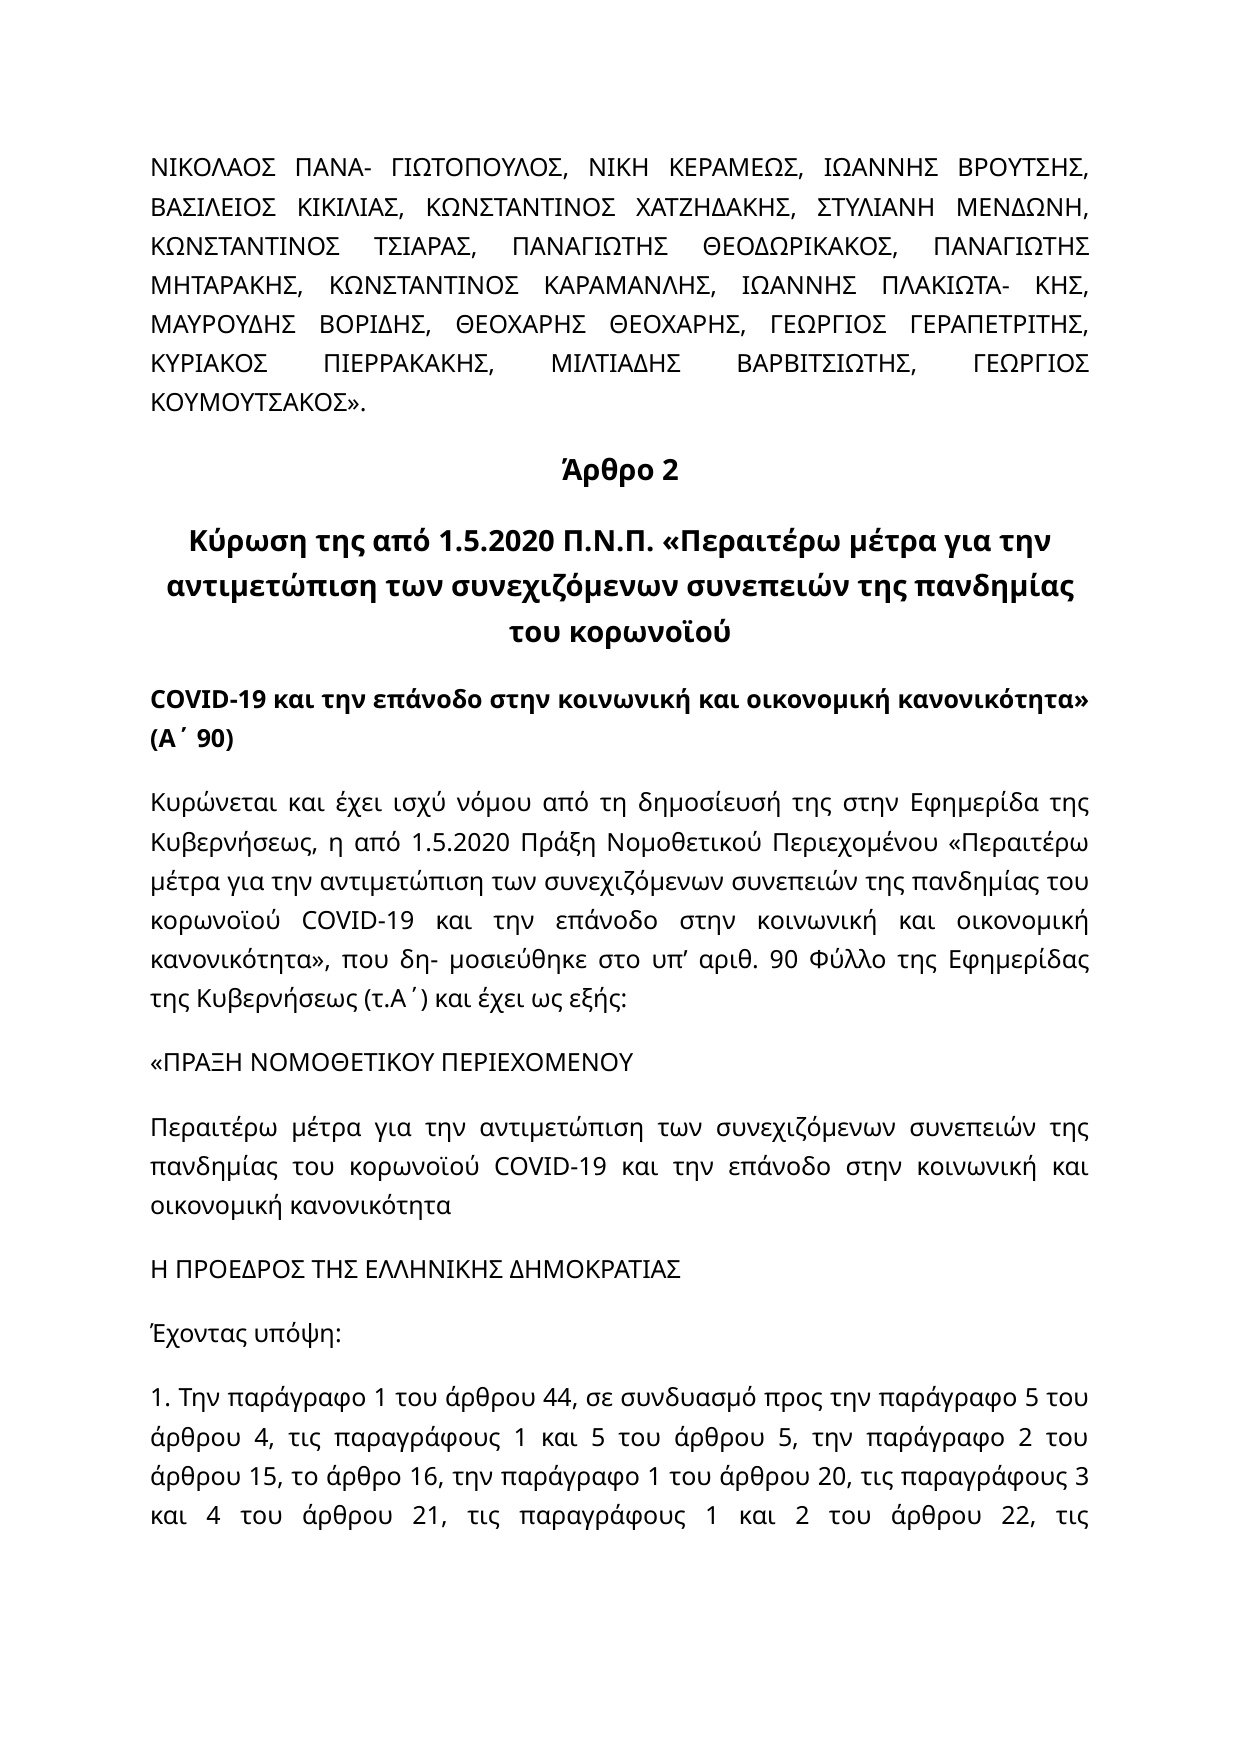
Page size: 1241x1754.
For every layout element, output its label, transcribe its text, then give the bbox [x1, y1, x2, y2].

text «ΠΡΑΞΗ ΝΟΜΟΘΕΤΙΚΟΥ ΠΕΡΙΕΧΟΜΕΝΟΥ [150, 1045, 1090, 1079]
text Κυρώνεται και έχει ισχύ νόμου από τη δημοσίευσή της στην Εφημερίδα της Κυβερνήσεως, η από 1.5.2020 Πράξη Νομοθετικού Περιεχομένου «Περαιτέρω μέτρα για την αντιμετώπιση των συνεχιζόμενων συνεπειών της πανδημίας του κορωνοϊού COVID-19 και την επάνοδο στην κοινωνική και οικονομική κανονικότητα», που δη- μοσιεύθηκε στο υπ’ αριθ. 90 Φύλλο της Εφημερίδας της Κυβερνήσεως (τ.Α΄) και έχει ως εξής: [150, 785, 1090, 1015]
text Περαιτέρω μέτρα για την αντιμετώπιση των συνεχιζόμενων συνεπειών της πανδημίας του κορωνοϊού COVID-19 και την επάνοδο στην κοινωνική και οικονομική κανονικότητα [150, 1109, 1090, 1222]
text COVID-19 και την επάνοδο στην κοινωνική και οικονομική κανονικότητα» (Α΄ 90) [150, 682, 1090, 755]
text Η ΠΡΟΕΔΡΟΣ ΤΗΣ ΕΛΛΗΝΙΚΗΣ ΔΗΜΟΚΡΑΤΙΑΣ [150, 1252, 1090, 1286]
subtitle Άρθρο 2 [150, 449, 1090, 489]
text ΝΙΚΟΛΑΟΣ ΠΑΝΑ- ΓΙΩΤΟΠΟΥΛΟΣ, ΝΙΚΗ ΚΕΡΑΜΕΩΣ, ΙΩΑΝΝΗΣ ΒΡΟΥΤΣΗΣ, ΒΑΣΙΛΕΙΟΣ ΚΙΚΙΛΙΑΣ, ΚΩΝΣΤΑΝΤΙΝΟΣ ΧΑΤΖΗΔΑΚΗΣ, ΣΤΥΛΙΑΝΗ ΜΕΝΔΩΝΗ, ΚΩΝΣΤΑΝΤΙΝΟΣ ΤΣΙΑΡΑΣ, ΠΑΝΑΓΙΩΤΗΣ ΘΕΟΔΩΡΙΚΑΚΟΣ, ΠΑΝΑΓΙΩΤΗΣ ΜΗΤΑΡΑΚΗΣ, ΚΩΝΣΤΑΝΤΙΝΟΣ ΚΑΡΑΜΑΝΛΗΣ, ΙΩΑΝΝΗΣ ΠΛΑΚΙΩΤΑ- ΚΗΣ, ΜΑΥΡΟΥΔΗΣ ΒΟΡΙΔΗΣ, ΘΕΟΧΑΡΗΣ ΘΕΟΧΑΡΗΣ, ΓΕΩΡΓΙΟΣ ΓΕΡΑΠΕΤΡΙΤΗΣ, ΚΥΡΙΑΚΟΣ ΠΙΕΡΡΑΚΑΚΗΣ, ΜΙΛΤΙΑΔΗΣ ΒΑΡΒΙΤΣΙΩΤΗΣ, ΓΕΩΡΓΙΟΣ ΚΟΥΜΟΥΤΣΑΚΟΣ». [150, 150, 1090, 419]
text 1. Την παράγραφο 1 του άρθρου 44, σε συνδυασμό προς την παράγραφο 5 του άρθρου 4, τις παραγράφους 1 και 5 του άρθρου 5, την παράγραφο 2 του άρθρου 15, το άρθρο 16, την παράγραφο 1 του άρθρου 20, τις παραγράφους 3 και 4 του άρθρου 21, τις παραγράφους 1 και 2 του άρθρου 22, τις [150, 1380, 1090, 1532]
text Έχοντας υπόψη: [150, 1316, 1090, 1350]
subtitle Κύρωση της από 1.5.2020 Π.Ν.Π. «Περαιτέρω μέτρα για την αντιμετώπιση των συνεχιζόμενων συνεπειών της πανδημίας του κορωνοϊού [150, 520, 1090, 651]
